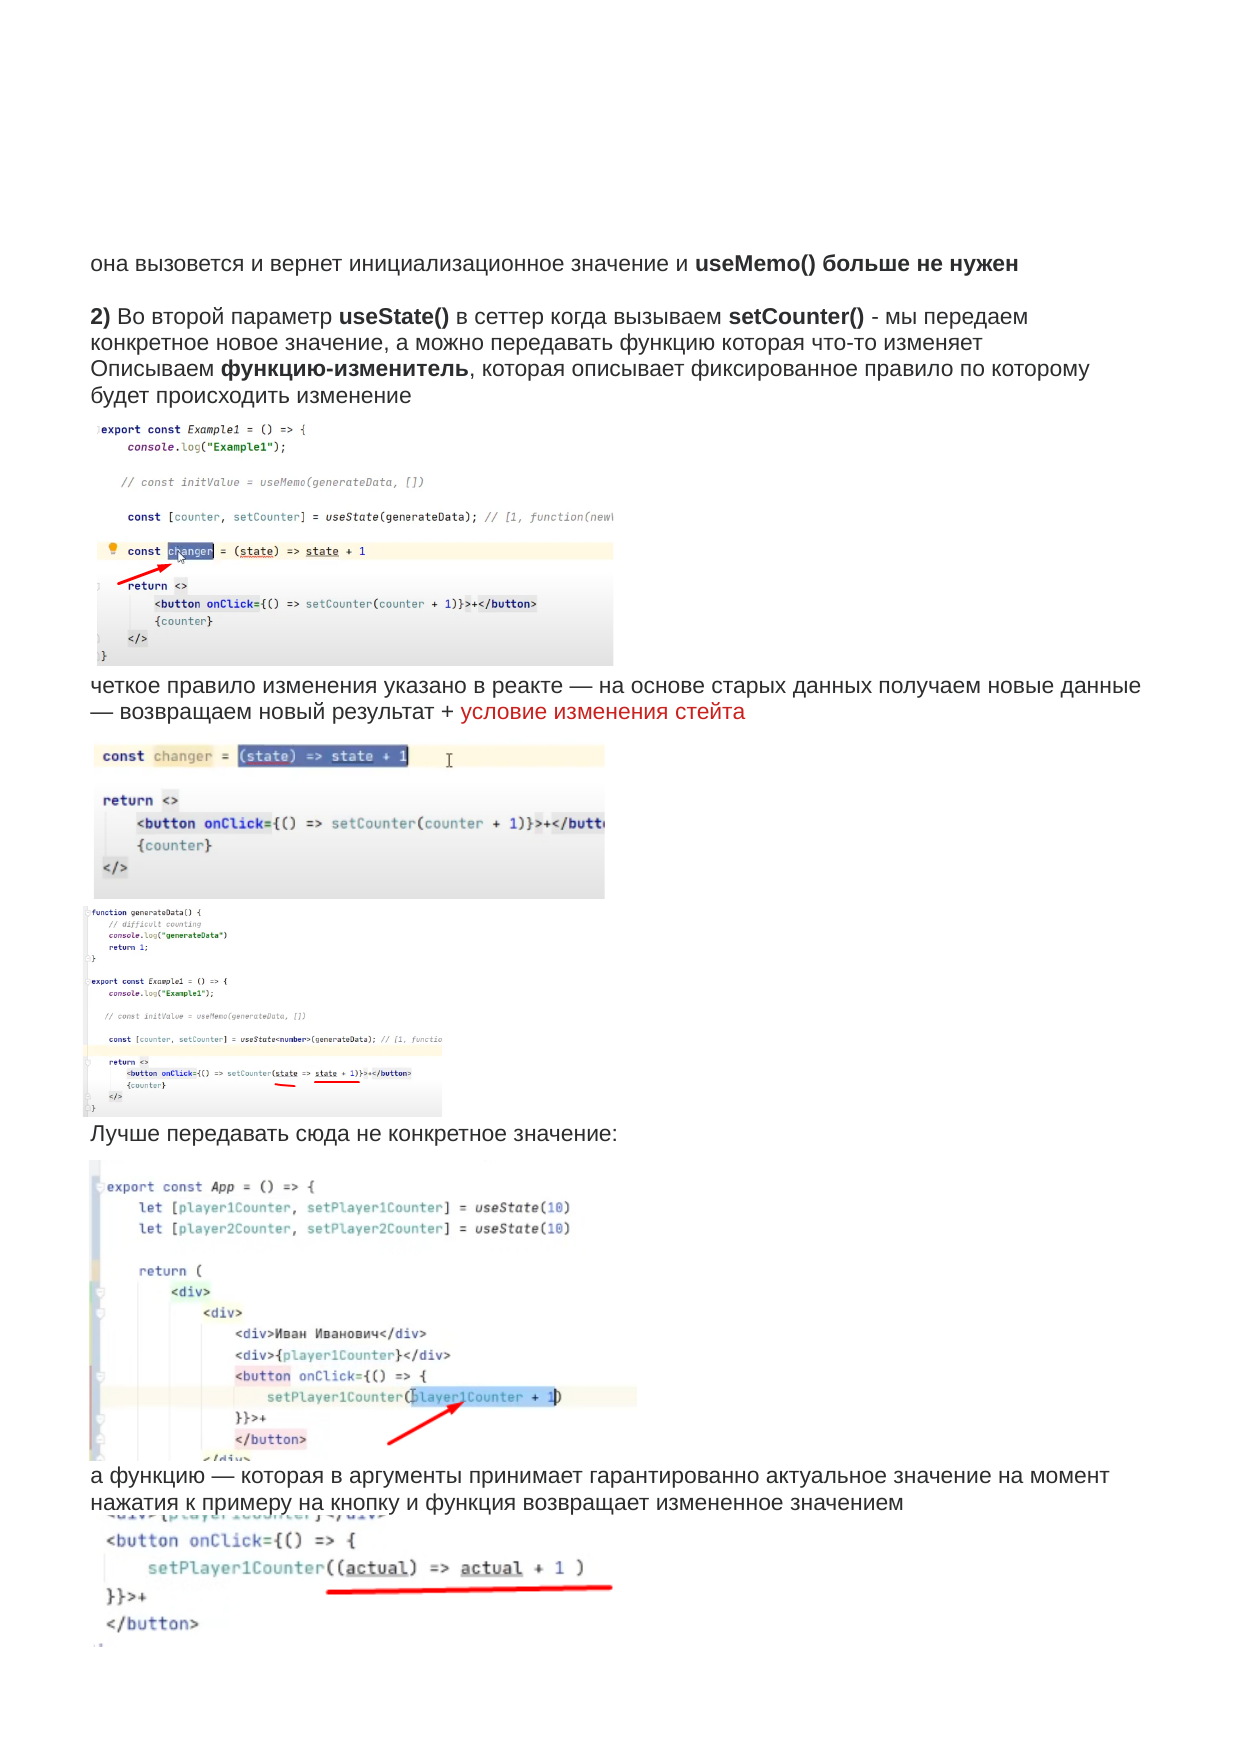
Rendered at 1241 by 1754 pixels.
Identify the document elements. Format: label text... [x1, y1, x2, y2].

text Описываем функцию-изменитель, которая описывает фиксированное правило по которому будет происходить изменение [90, 355, 1150, 408]
text она вызовется и вернет инициализационное значение и useMemo() больше не нужен [90, 250, 1150, 276]
text Лучше передавать сюда не конкретное значение: [90, 1119, 1150, 1146]
picture [97, 417, 614, 666]
picture [88, 1160, 637, 1461]
picture [93, 1515, 669, 1647]
picture [93, 733, 605, 899]
picture [82, 906, 443, 1117]
text четкое правило изменения указано в реакте — на основе старых данных получаем новые данные — возвращаем новый результат + условие изменения стейта [90, 672, 1150, 724]
text 2) Во второй параметр useState() в сеттер когда вызываем setCounter() - мы передаем конкретное новое значение, а можно передавать функцию которая что-то изменяет [90, 303, 1150, 355]
text а функцию — которая в аргументы принимает гарантированно актуальное значение на момент нажатия к примеру на кнопку и функция возвращает измененное значением [90, 1462, 1150, 1515]
